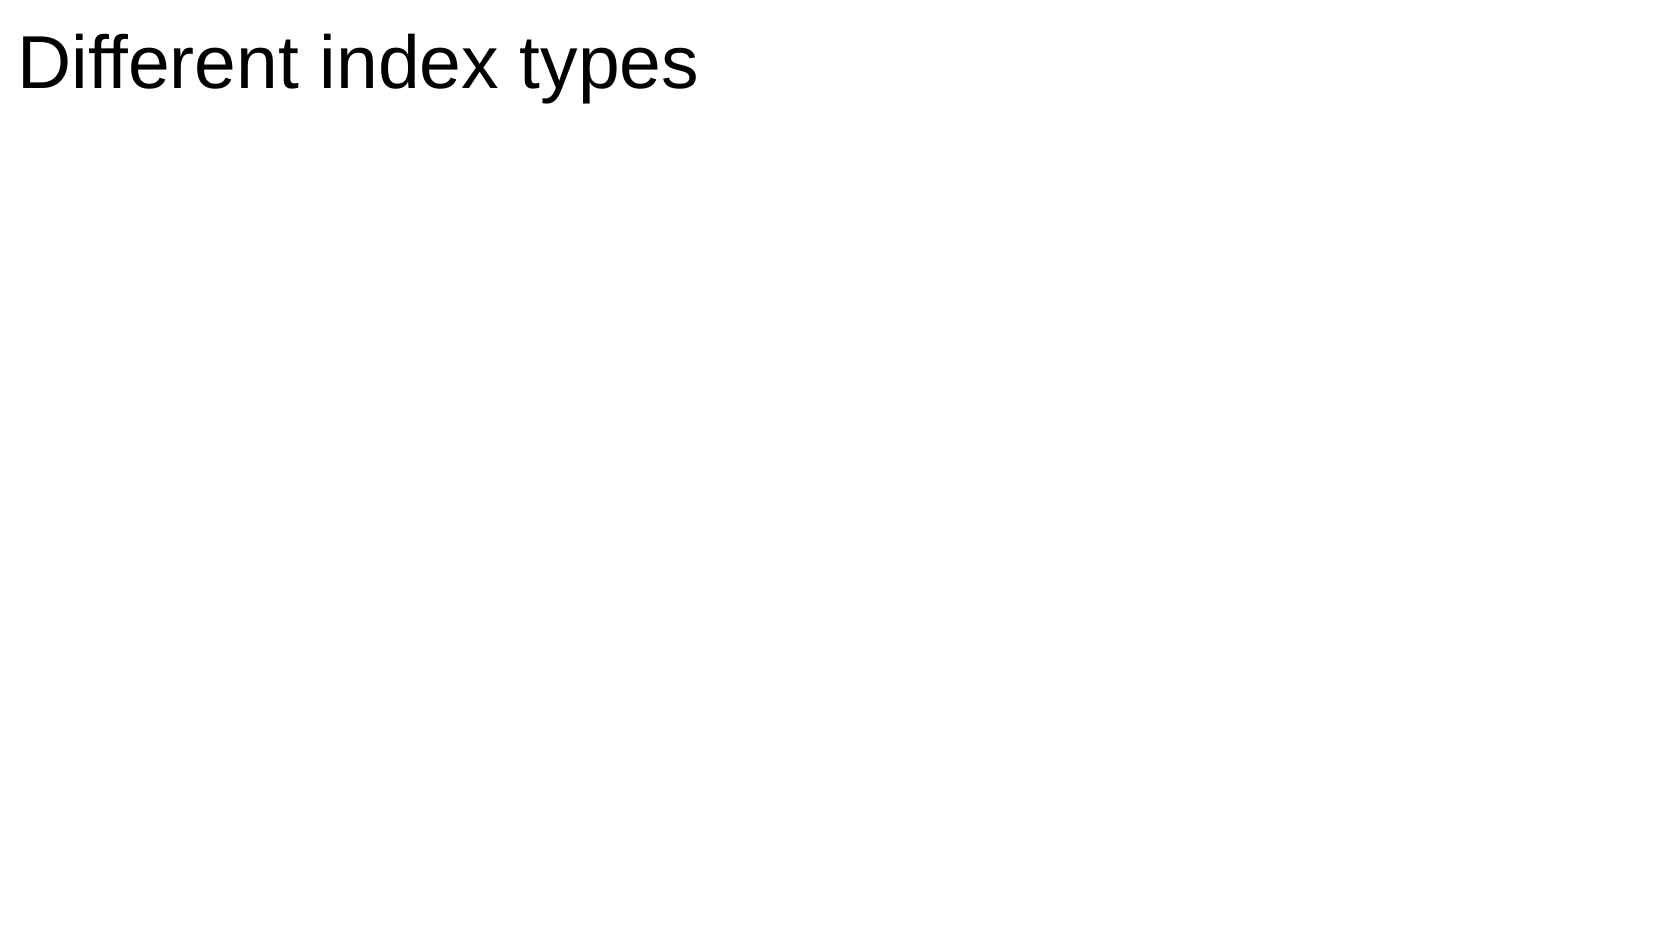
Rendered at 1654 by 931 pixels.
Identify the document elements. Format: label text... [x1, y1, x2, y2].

title Different index types [4, 12, 713, 113]
